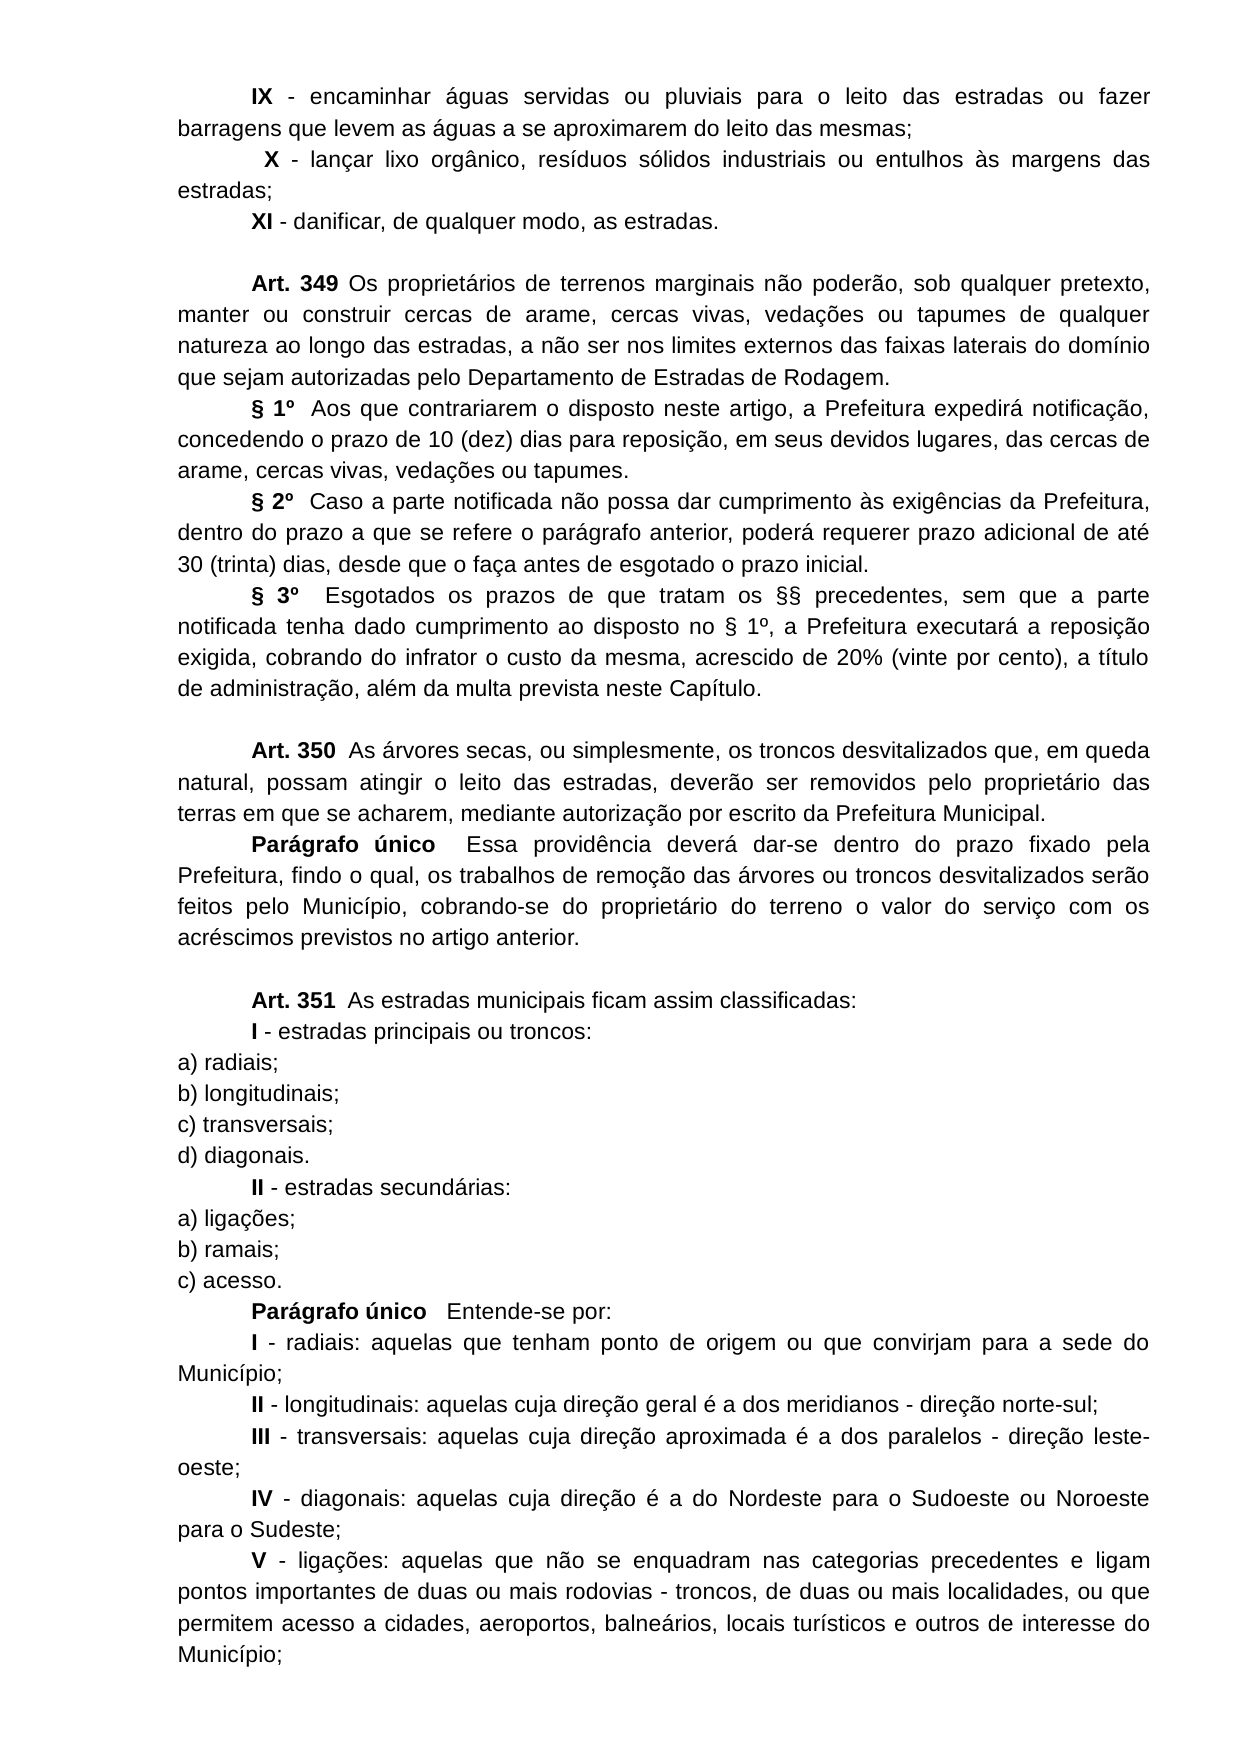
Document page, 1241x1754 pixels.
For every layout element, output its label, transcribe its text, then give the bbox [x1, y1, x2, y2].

text § 1º Aos que contrariarem o disposto neste artigo, a Prefeitura expedirá notificação, concedendo o prazo de 10 (dez) dias para reposição, em seus devidos lugares, das cercas de arame, cercas vivas, vedações ou tapumes. [177, 394, 1152, 483]
text b) longitudinais; [177, 1079, 1152, 1106]
text X - lançar lixo orgânico, resíduos sólidos industriais ou entulhos às margens das estradas; [177, 145, 1152, 203]
text § 2º Caso a parte notificada não possa dar cumprimento às exigências da Prefeitura, dentro do prazo a que se refere o parágrafo anterior, poderá requerer prazo adicional de até 30 (trinta) dias, desde que o faça antes de esgotado o prazo inicial. [177, 488, 1152, 577]
text XI - danificar, de qualquer modo, as estradas. [177, 207, 1152, 234]
text Art. 351 As estradas municipais ficam assim classificadas: [177, 986, 1152, 1013]
text Art. 349 Os proprietários de terrenos marginais não poderão, sob qualquer pretexto, manter ou construir cercas de arame, cercas vivas, vedações ou tapumes de qualquer natureza ao longo das estradas, a não ser nos limites externos das faixas laterais do domínio que sejam autorizadas pelo Departamento de Estradas de Rodagem. [177, 269, 1152, 390]
text Parágrafo único Essa providência deverá dar-se dentro do prazo fixado pela Prefeitura, findo o qual, os trabalhos de remoção das árvores ou troncos desvitalizados serão feitos pelo Município, cobrando-se do proprietário do terreno o valor do serviço com os acréscimos previstos no artigo anterior. [177, 830, 1152, 951]
text Art. 350 As árvores secas, ou simplesmente, os troncos desvitalizados que, em queda natural, possam atingir o leito das estradas, deverão ser removidos pelo proprietário das terras em que se acharem, mediante autorização por escrito da Prefeitura Municipal. [177, 737, 1152, 826]
text IV - diagonais: aquelas cuja direção é a do Nordeste para o Sudoeste ou Noroeste para o Sudeste; [177, 1484, 1152, 1542]
text a) ligações; [177, 1204, 1152, 1231]
text Parágrafo único Entende-se por: [177, 1297, 1152, 1324]
text V - ligações: aquelas que não se enquadram nas categorias precedentes e ligam pontos importantes de duas ou mais rodovias - troncos, de duas ou mais localidades, ou que permitem acesso a cidades, aeroportos, balneários, locais turísticos e outros de interesse do Município; [177, 1547, 1152, 1667]
text II - estradas secundárias: [177, 1173, 1152, 1200]
text a) radiais; [177, 1048, 1152, 1075]
text c) transversais; [177, 1111, 1152, 1138]
text § 3º Esgotados os prazos de que tratam os §§ precedentes, sem que a parte notificada tenha dado cumprimento ao disposto no § 1º, a Prefeitura executará a reposição exigida, cobrando do infrator o custo da mesma, acrescido de 20% (vinte por cento), a título de administração, além da multa prevista neste Capítulo. [177, 581, 1152, 702]
text c) acesso. [177, 1266, 1152, 1293]
text I - radiais: aquelas que tenham ponto de origem ou que convirjam para a sede do Município; [177, 1328, 1152, 1387]
text IX - encaminhar águas servidas ou pluviais para o leito das estradas ou fazer barragens que levem as águas a se aproximarem do leito das mesmas; [177, 83, 1152, 141]
text III - transversais: aquelas cuja direção aproximada é a dos paralelos - direção leste-oeste; [177, 1422, 1152, 1480]
text d) diagonais. [177, 1142, 1152, 1169]
text II - longitudinais: aquelas cuja direção geral é a dos meridianos - direção norte-sul; [177, 1391, 1152, 1418]
text I - estradas principais ou troncos: [177, 1017, 1152, 1044]
text b) ramais; [177, 1235, 1152, 1262]
